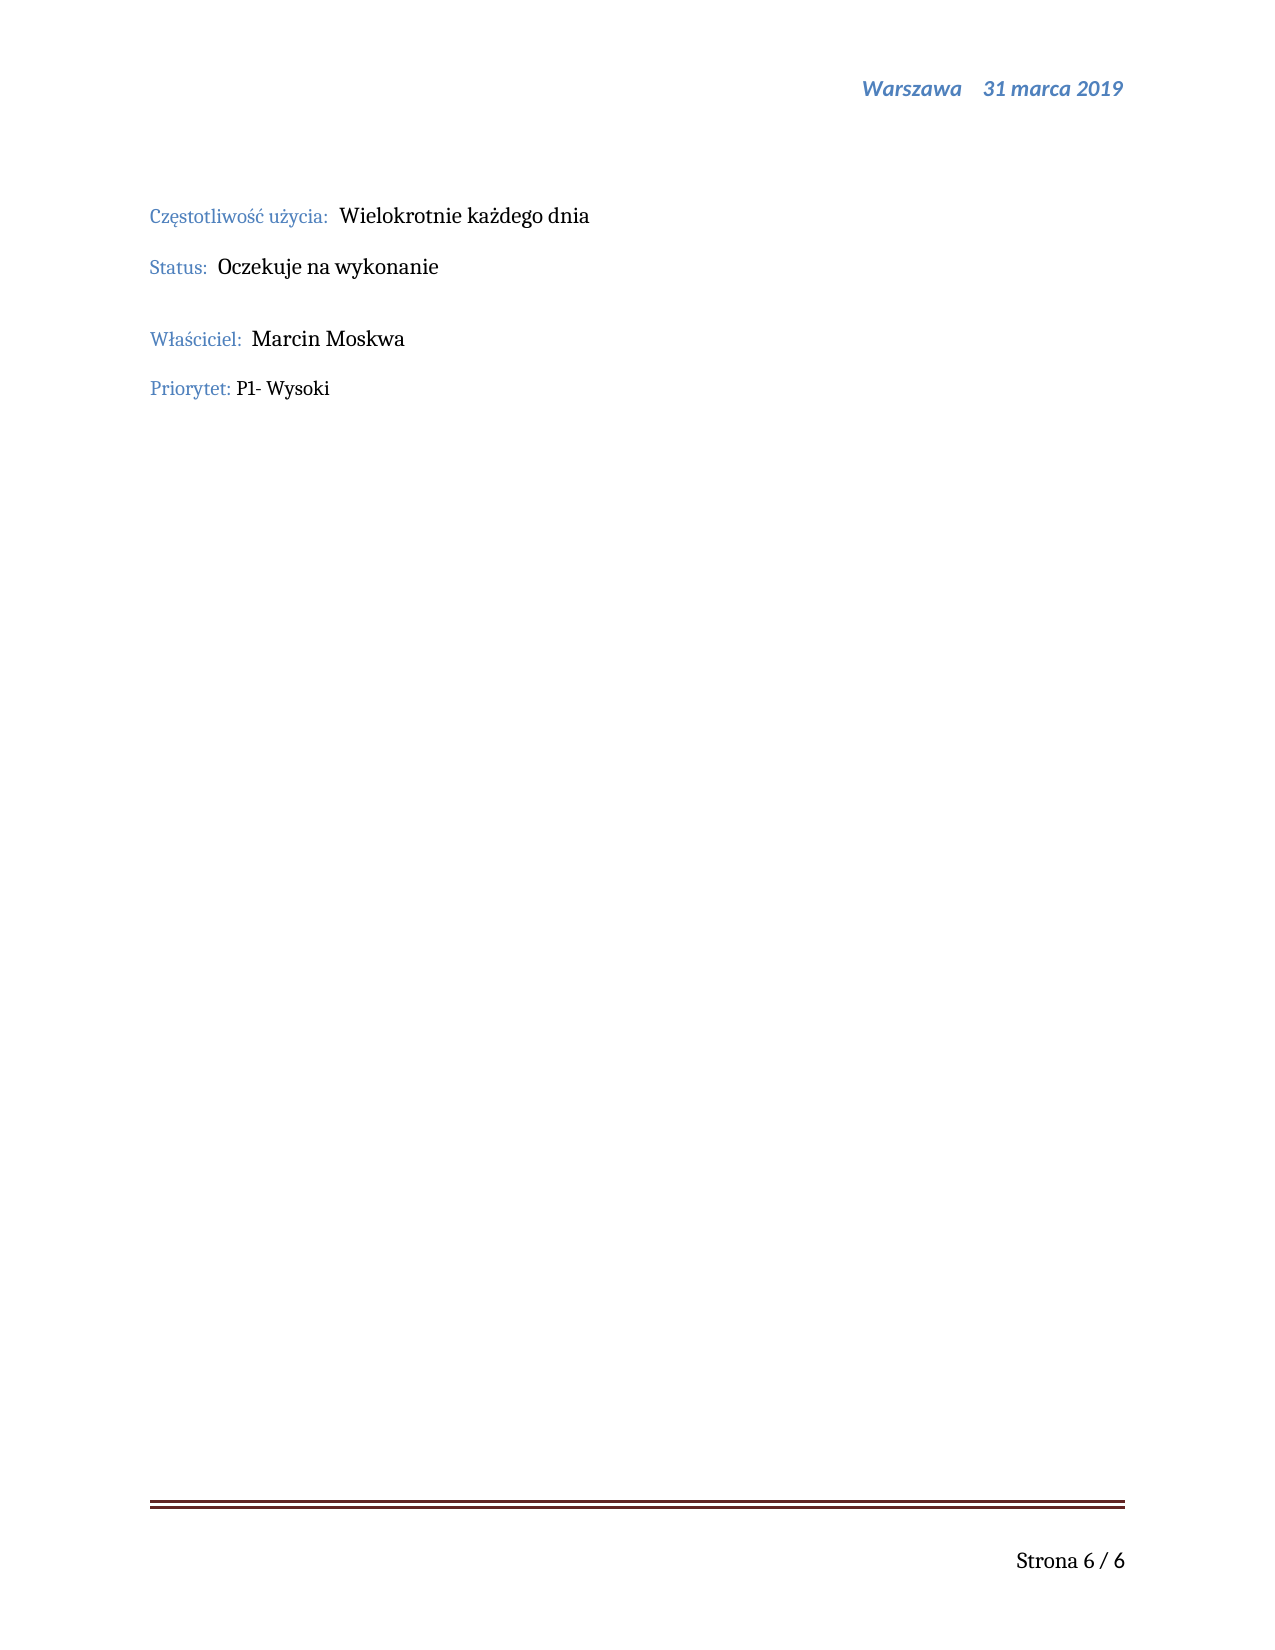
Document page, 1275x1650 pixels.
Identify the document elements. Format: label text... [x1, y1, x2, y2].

text Status: Oczekuje na wykonanie [150, 254, 1125, 280]
subtitle Priorytet: P1- Wysoki [150, 377, 1125, 401]
text Częstotliwość użycia: Wielokrotnie każdego dnia [150, 201, 1125, 229]
subtitle Właściciel: Marcin Moskwa [150, 326, 1125, 352]
